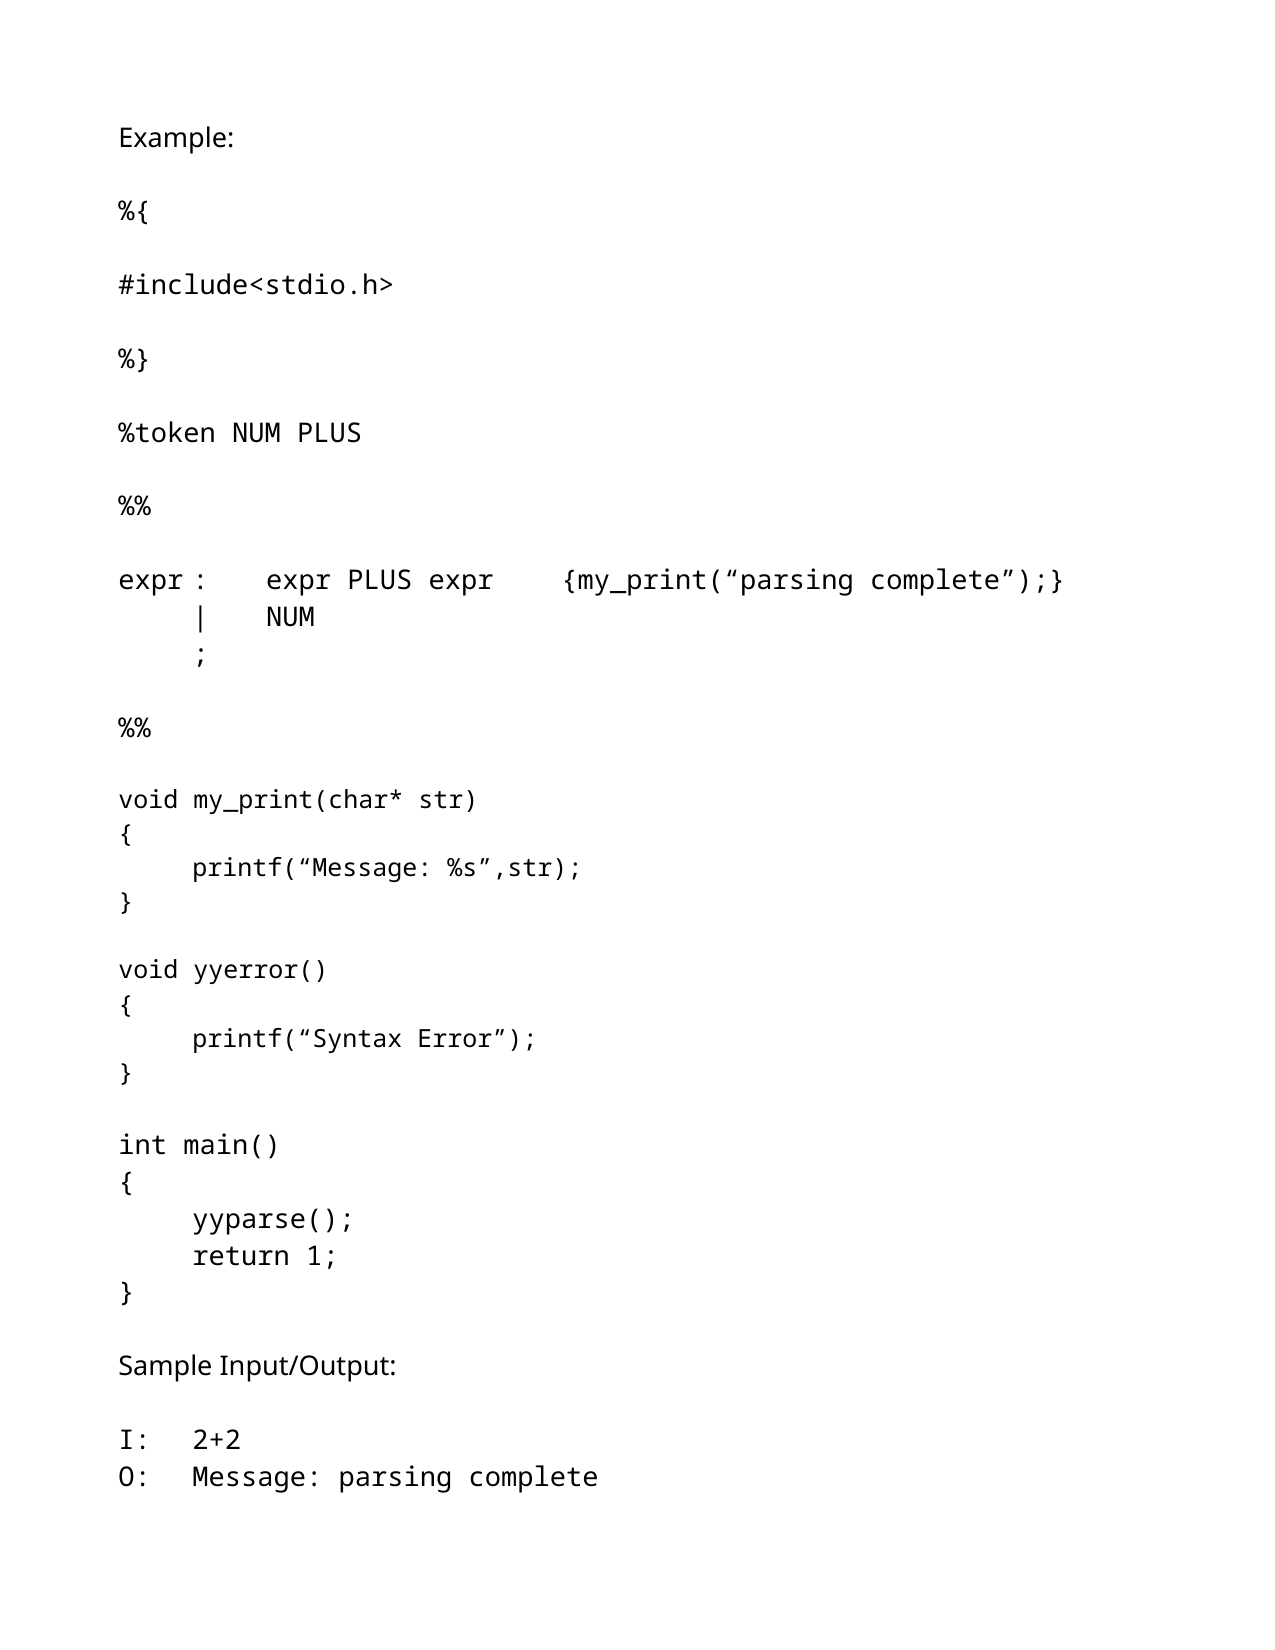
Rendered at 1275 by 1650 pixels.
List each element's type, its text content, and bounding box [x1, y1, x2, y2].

text return 1; [118, 1236, 1157, 1273]
text ; [118, 634, 1157, 671]
text Example: [118, 118, 1157, 155]
text printf(“Syntax Error”); [118, 1020, 1157, 1054]
text } [118, 1273, 1157, 1310]
text { [118, 1162, 1157, 1199]
text Sample Input/Output: [118, 1347, 1157, 1383]
text %} [118, 339, 1157, 376]
text { [118, 816, 1157, 850]
text O: Message: parsing complete [118, 1457, 1157, 1494]
text printf(“Message: %s”,str); [118, 850, 1157, 884]
text | NUM [118, 597, 1157, 634]
text void my_print(char* str) [118, 782, 1157, 816]
text yyparse(); [118, 1199, 1157, 1236]
text int main() [118, 1125, 1157, 1162]
text %{ [118, 192, 1157, 229]
text I: 2+2 [118, 1420, 1157, 1457]
text } [118, 1054, 1157, 1088]
text %% [118, 708, 1157, 745]
text } [118, 884, 1157, 918]
text #include<stdio.h> [118, 266, 1157, 302]
text expr : expr PLUS expr {my_print(“parsing complete”);} [118, 561, 1157, 597]
text void yyerror() [118, 952, 1157, 986]
text %% [118, 487, 1157, 524]
text { [118, 986, 1157, 1020]
text %token NUM PLUS [118, 413, 1157, 450]
